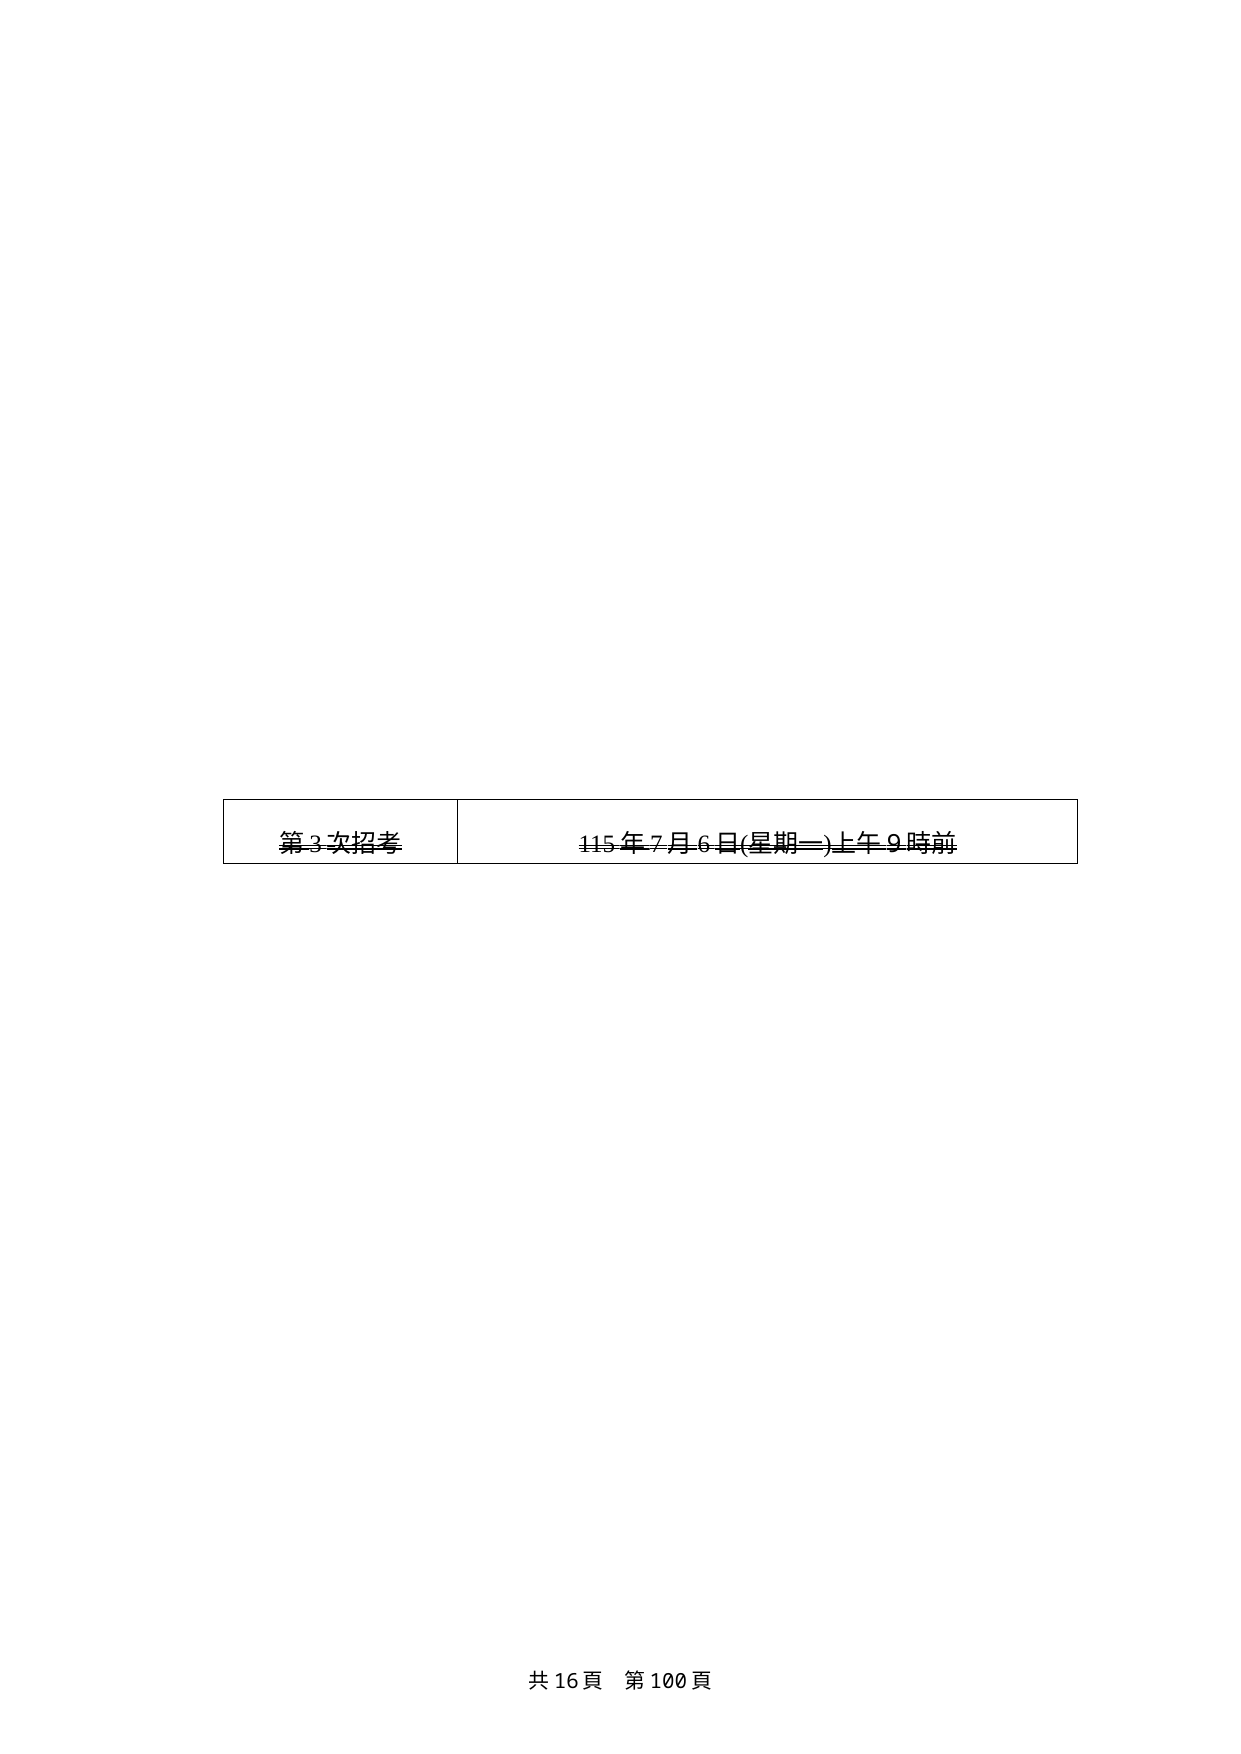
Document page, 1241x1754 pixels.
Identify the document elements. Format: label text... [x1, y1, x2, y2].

table_cell 第3次招考 [224, 800, 457, 863]
table_cell 115年7月6日(星期一)上午9時前 [458, 800, 1077, 863]
